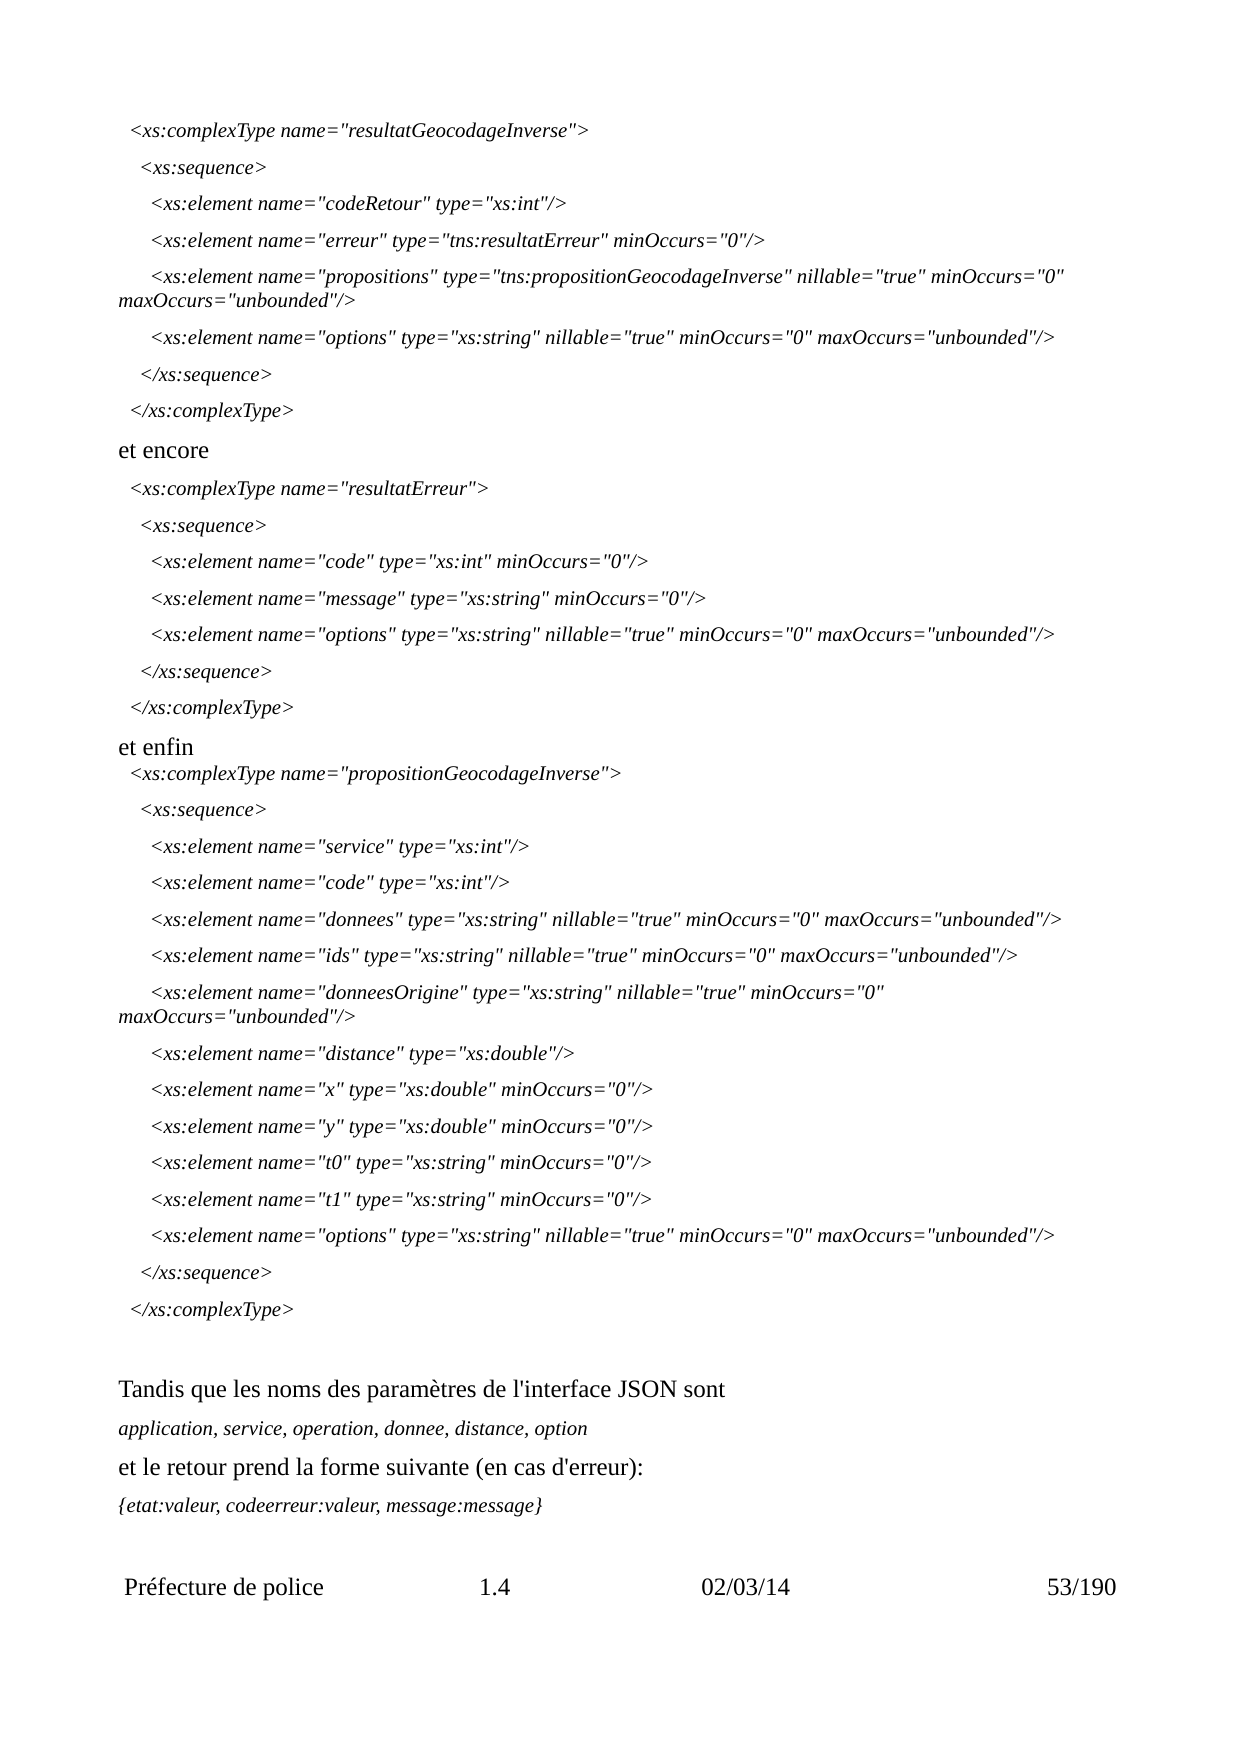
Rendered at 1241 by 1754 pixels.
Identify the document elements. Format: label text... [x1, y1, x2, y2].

text <xs:element name="service" type="xs:int"/> [118, 834, 1122, 858]
text et enfin [118, 732, 1122, 761]
text <xs:complexType name="resultatGeocodageInverse"> [118, 118, 1122, 142]
text <xs:element name="t1" type="xs:string" minOccurs="0"/> [118, 1187, 1122, 1211]
text </xs:sequence> [118, 1260, 1122, 1284]
text <xs:sequence> [118, 797, 1122, 821]
text <xs:element name="donneesOrigine" type="xs:string" nillable="true" minOccurs="0" maxOccurs="unbounded"/> [118, 980, 1122, 1028]
text <xs:element name="code" type="xs:int" minOccurs="0"/> [118, 549, 1122, 573]
text application, service, operation, donnee, distance, option [118, 1416, 1122, 1440]
text </xs:complexType> [118, 695, 1122, 719]
text <xs:element name="ids" type="xs:string" nillable="true" minOccurs="0" maxOccurs="unbounded"/> [118, 943, 1122, 967]
text <xs:element name="t0" type="xs:string" minOccurs="0"/> [118, 1150, 1122, 1174]
text <xs:complexType name="resultatErreur"> [118, 476, 1122, 500]
text <xs:element name="distance" type="xs:double"/> [118, 1041, 1122, 1065]
text et encore [118, 435, 1122, 463]
text <xs:element name="donnees" type="xs:string" nillable="true" minOccurs="0" maxOccurs="unbounded"/> [118, 907, 1122, 931]
text <xs:complexType name="propositionGeocodageInverse"> [118, 761, 1122, 785]
text <xs:element name="codeRetour" type="xs:int"/> [118, 191, 1122, 215]
text <xs:element name="options" type="xs:string" nillable="true" minOccurs="0" maxOccurs="unbounded"/> [118, 325, 1122, 349]
text Tandis que les noms des paramètres de l'interface JSON sont [118, 1374, 1122, 1403]
text </xs:sequence> [118, 659, 1122, 683]
text <xs:sequence> [118, 512, 1122, 537]
text </xs:complexType> [118, 398, 1122, 422]
text <xs:element name="erreur" type="tns:resultatErreur" minOccurs="0"/> [118, 228, 1122, 252]
text <xs:element name="code" type="xs:int"/> [118, 870, 1122, 894]
text {etat:valeur, codeerreur:valeur, message:message} [118, 1493, 1122, 1517]
text <xs:element name="x" type="xs:double" minOccurs="0"/> [118, 1077, 1122, 1101]
text <xs:element name="options" type="xs:string" nillable="true" minOccurs="0" maxOccurs="unbounded"/> [118, 622, 1122, 646]
text <xs:element name="message" type="xs:string" minOccurs="0"/> [118, 586, 1122, 610]
text <xs:element name="y" type="xs:double" minOccurs="0"/> [118, 1114, 1122, 1138]
text </xs:complexType> [118, 1297, 1122, 1321]
text <xs:sequence> [118, 155, 1122, 179]
text <xs:element name="propositions" type="tns:propositionGeocodageInverse" nillable="true" minOccurs="0" maxOccurs="unbounded"/> [118, 264, 1122, 312]
text <xs:element name="options" type="xs:string" nillable="true" minOccurs="0" maxOccurs="unbounded"/> [118, 1223, 1122, 1247]
text </xs:sequence> [118, 362, 1122, 386]
text et le retour prend la forme suivante (en cas d'erreur): [118, 1452, 1122, 1481]
